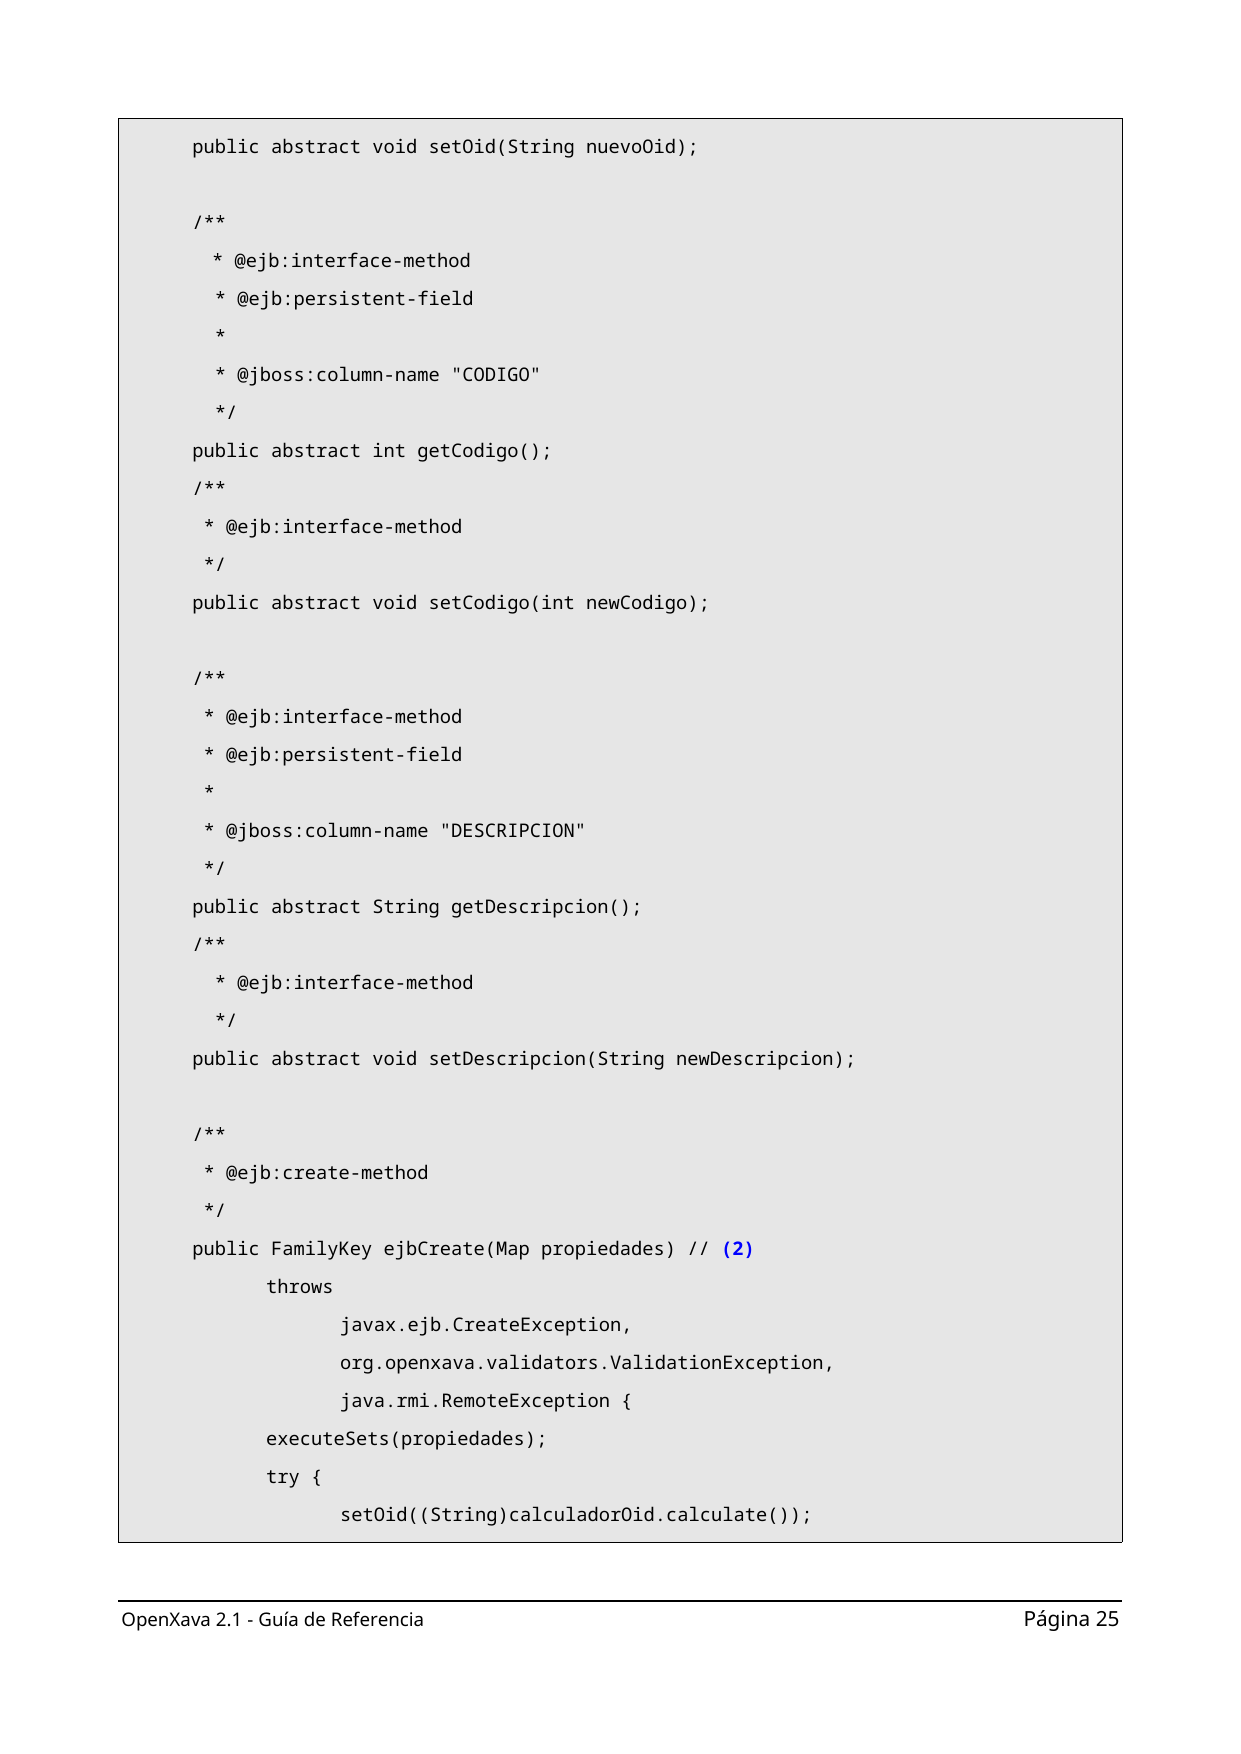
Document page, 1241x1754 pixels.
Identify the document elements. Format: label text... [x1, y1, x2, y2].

text /** [119, 194, 1122, 232]
text org.openxava.validators.ValidationException, [119, 1335, 1122, 1373]
text javax.ejb.CreateException, [119, 1297, 1122, 1335]
text * @ejb:interface-method [119, 232, 1122, 270]
text public FamilyKey ejbCreate(Map propiedades) // (2) [119, 1221, 1122, 1259]
text * @ejb:interface-method [119, 954, 1122, 993]
text * @ejb:create-method [119, 1145, 1122, 1183]
text */ [119, 993, 1122, 1031]
text * @jboss:column-name "DESCRIPCION" [119, 802, 1122, 841]
text public abstract String getDescripcion(); [119, 878, 1122, 917]
text * @ejb:persistent-field [119, 270, 1122, 308]
text java.rmi.RemoteException { [119, 1373, 1122, 1411]
text executeSets(propiedades); [119, 1411, 1122, 1449]
text */ [119, 1183, 1122, 1221]
text * @ejb:interface-method [119, 498, 1122, 536]
text setOid((String)calculadorOid.calculate()); [119, 1487, 1122, 1542]
text */ [119, 841, 1122, 878]
text /** [119, 917, 1122, 954]
text * [119, 764, 1122, 802]
text /** [119, 460, 1122, 498]
text try { [119, 1449, 1122, 1487]
text * [119, 308, 1122, 346]
text /** [119, 1107, 1122, 1145]
text public abstract void setDescripcion(String newDescripcion); [119, 1031, 1122, 1069]
text public abstract void setOid(String nuevoOid); [119, 119, 1122, 156]
text /** [119, 650, 1122, 688]
text */ [119, 536, 1122, 574]
text * @jboss:column-name "CODIGO" [119, 346, 1122, 384]
text public abstract int getCodigo(); [119, 422, 1122, 460]
text */ [119, 384, 1122, 422]
text public abstract void setCodigo(int newCodigo); [119, 574, 1122, 612]
text * @ejb:persistent-field [119, 726, 1122, 764]
text * @ejb:interface-method [119, 688, 1122, 726]
text throws [119, 1259, 1122, 1297]
